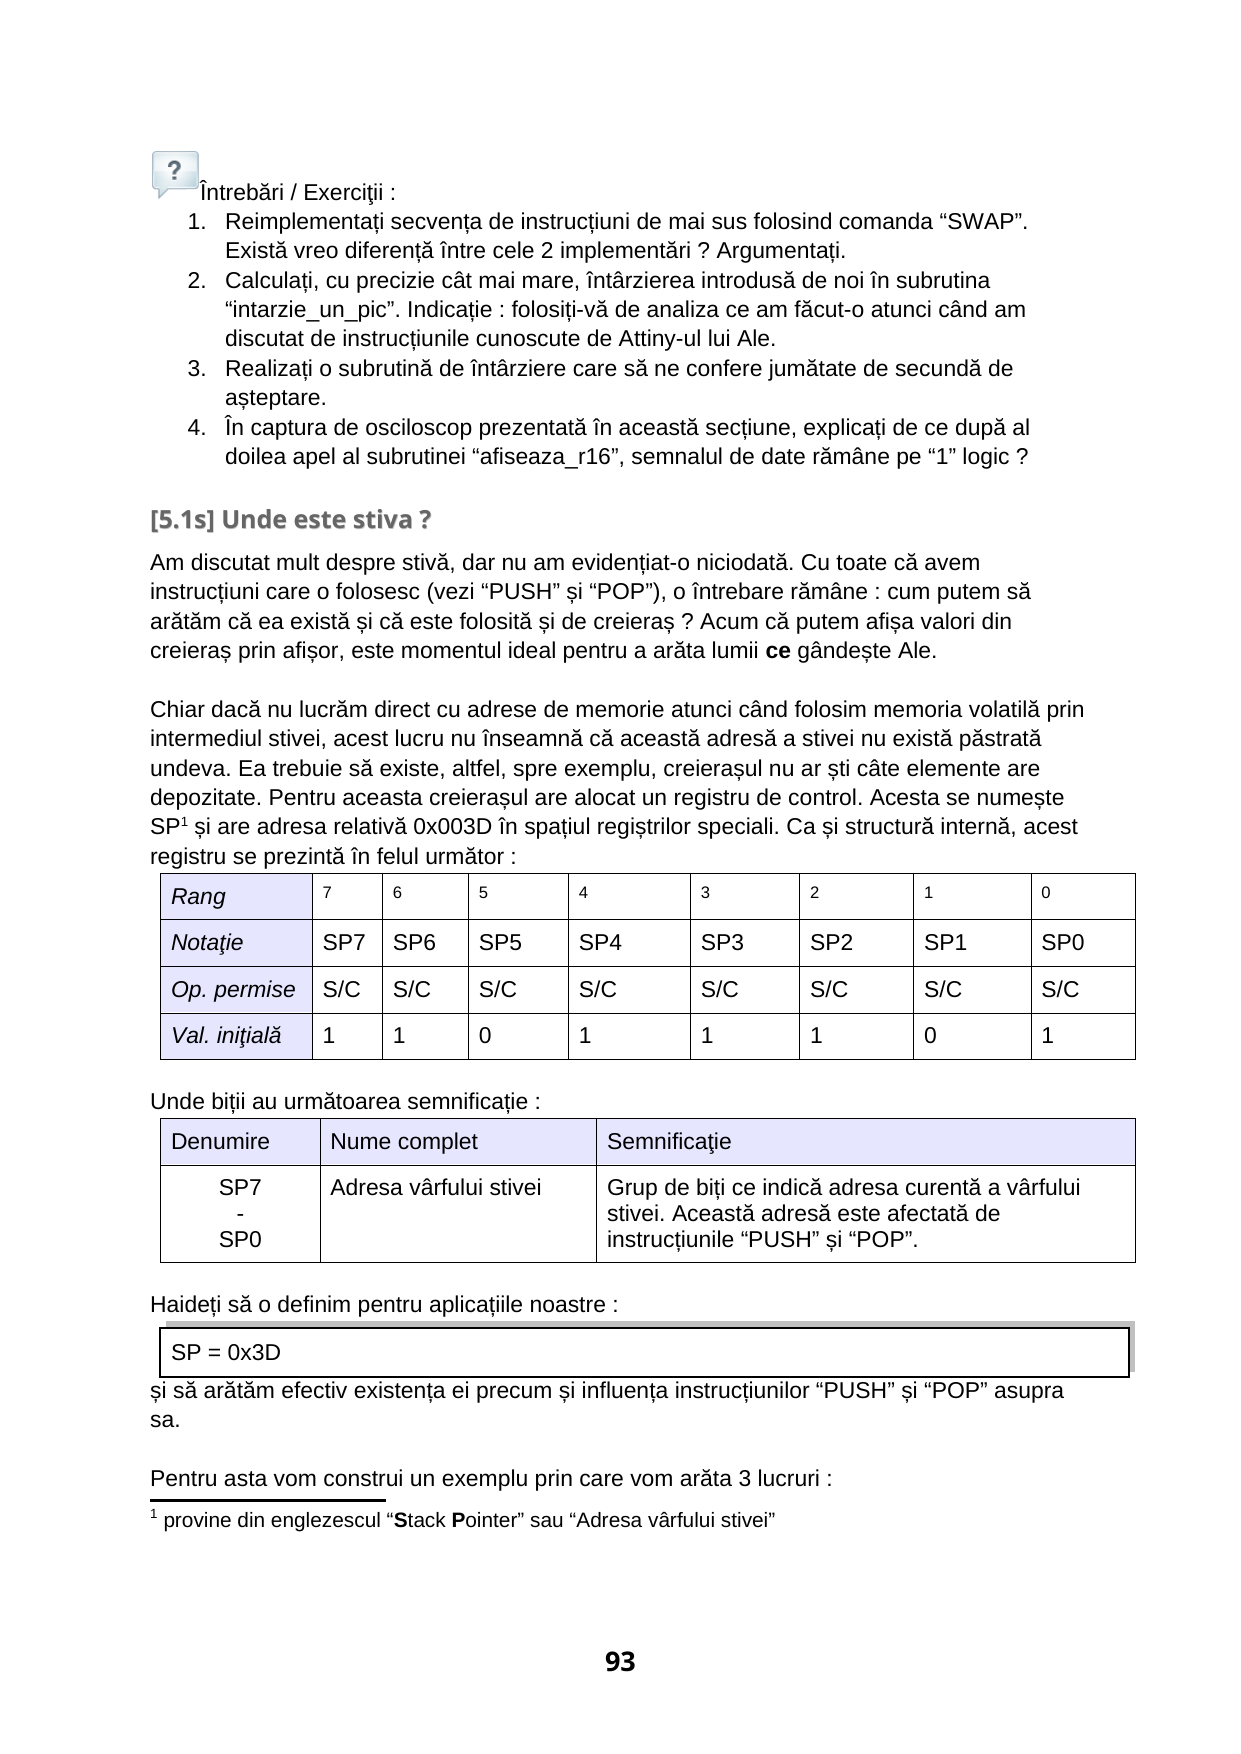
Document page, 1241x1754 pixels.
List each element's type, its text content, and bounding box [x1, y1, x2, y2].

list Calculați, cu precizie cât mai mare, întârzierea introdusă de noi în subrutina “intarzie_un_pic”. Indicație : folosiți-vă de analiza ce am făcut-o atunci când am discutat de instrucțiunile cunoscute de Attiny-ul lui Ale. [187, 267, 1091, 352]
table_header 5 [469, 874, 568, 919]
table_cell 0 [469, 1014, 568, 1059]
table_cell Val. iniţială [161, 1014, 312, 1059]
table_cell 1 [1032, 1014, 1135, 1059]
table_cell SP1 [914, 920, 1031, 966]
table_header 2 [800, 874, 913, 919]
table_header 0 [1032, 874, 1135, 919]
table_cell 1 [691, 1014, 799, 1059]
table_cell SP0 [1032, 920, 1135, 966]
table_cell S/C [1032, 967, 1135, 1012]
table_cell Grup de biți ce indică adresa curentă a vârfului stivei. Această adresă este afectată de instrucțiunile “PUSH” și “POP”. [597, 1166, 1135, 1262]
table_cell S/C [914, 967, 1031, 1012]
text Chiar dacă nu lucrăm direct cu adrese de memorie atunci când folosim memoria volatilă prin intermediul stivei, acest lucru nu înseamnă că această adresă a stivei nu există păstrată undeva. Ea trebuie să existe, altfel, spre exemplu, creierașul nu ar ști câte elemente are depozitate. Pentru aceasta creierașul are alocat un registru de control. Acesta se numește SP și are adresa relativă 0x003D în spațiul regiștrilor speciali. Ca și structură internă, acest registru se prezintă în felul următor : [150, 697, 1091, 869]
text provine din englezescul “Stack Pointer” sau “Adresa vârfului stivei” [150, 1507, 1091, 1532]
table_cell 1 [800, 1014, 913, 1059]
subtitle [5.1s] Unde este stiva ? [150, 502, 1091, 536]
list Reimplementați secvența de instrucțiuni de mai sus folosind comanda “SWAP”. Există vreo diferență între cele 2 implementări ? Argumentați. [187, 209, 1091, 264]
text Întrebări / Exerciţii : [150, 176, 1091, 205]
table_cell S/C [569, 967, 690, 1012]
table_cell S/C [313, 967, 382, 1012]
table_cell SP4 [569, 920, 690, 966]
table_header Denumire [161, 1119, 320, 1164]
table_header 3 [691, 874, 799, 919]
table_cell SP6 [383, 920, 468, 966]
text Pentru asta vom construi un exemplu prin care vom arăta 3 lucruri : [150, 1466, 1091, 1492]
table_cell SP7 - SP0 [161, 1166, 320, 1262]
table_cell SP7 [313, 920, 382, 966]
table_cell Notaţie [161, 920, 312, 966]
table_cell Op. permise [161, 967, 312, 1012]
table_header 6 [383, 874, 468, 919]
table_cell 1 [383, 1014, 468, 1059]
picture [150, 150, 200, 200]
table_header SP = 0x3D [161, 1329, 1128, 1376]
list În captura de osciloscop prezentată în această secțiune, explicați de ce după al doilea apel al subrutinei “afiseaza_r16”, semnalul de date rămâne pe “1” logic ? [187, 414, 1091, 469]
table_header Nume complet [321, 1119, 596, 1164]
table_cell SP2 [800, 920, 913, 966]
table_cell 1 [313, 1014, 382, 1059]
text Unde biții au următoarea semnificație : [150, 1088, 1091, 1114]
table_cell S/C [383, 967, 468, 1012]
table_header 1 [914, 874, 1031, 919]
text Am discutat mult despre stivă, dar nu am evidențiat-o niciodată. Cu toate că avem instrucțiuni care o folosesc (vezi “PUSH” și “POP”), o întrebare rămâne : cum putem să arătăm că ea există și că este folosită și de creieraș ? Acum că putem afișa valori din creieraș prin afișor, este momentul ideal pentru a arăta lumii ce gândește Ale. [150, 550, 1091, 663]
table_cell 0 [914, 1014, 1031, 1059]
text Haideți să o definim pentru aplicațiile noastre : [150, 1292, 1091, 1317]
text și să arătăm efectiv existența ei precum și influența instrucțiunilor “PUSH” și “POP” asupra sa. [150, 1378, 1091, 1433]
table_cell SP3 [691, 920, 799, 966]
table_header Rang [161, 874, 312, 919]
table_cell 1 [569, 1014, 690, 1059]
list Realizați o subrutină de întârziere care să ne confere jumătate de secundă de așteptare. [187, 356, 1091, 411]
table_cell SP5 [469, 920, 568, 966]
table_cell S/C [469, 967, 568, 1012]
table_header 7 [313, 874, 382, 919]
table_cell S/C [691, 967, 799, 1012]
table_cell S/C [800, 967, 913, 1012]
table_header Semnificaţie [597, 1119, 1135, 1164]
table_cell Adresa vârfului stivei [321, 1166, 596, 1262]
table_header 4 [569, 874, 690, 919]
